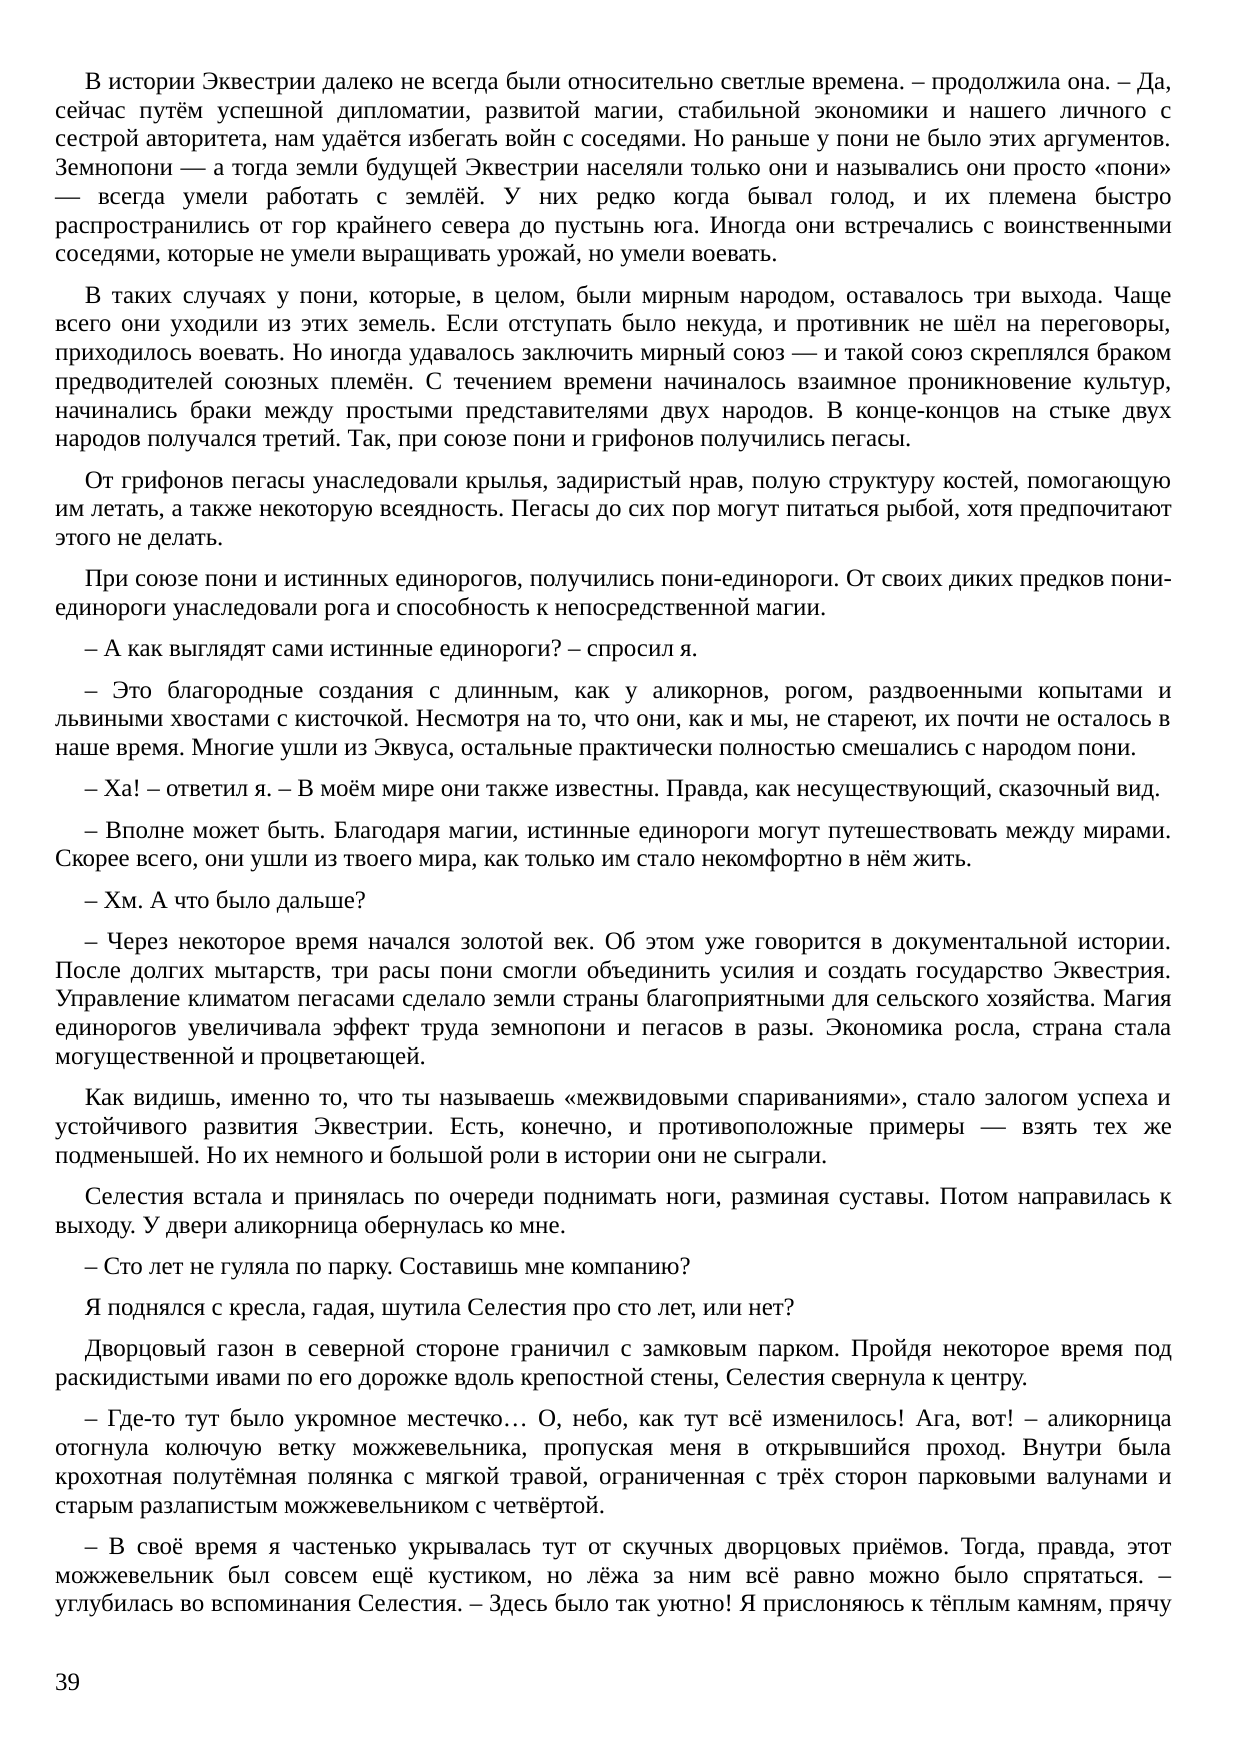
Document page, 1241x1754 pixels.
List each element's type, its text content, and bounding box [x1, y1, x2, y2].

text – Где-то тут было укромное местечко… О, небо, как тут всё изменилось! Ага, вот! – аликорница отогнула колючую ветку можжевельника, пропуская меня в открывшийся проход. Внутри была крохотная полутёмная полянка с мягкой травой, ограниченная с трёх сторон парковыми валунами и старым разлапистым можжевельником с четвёртой. [55, 1403, 1173, 1518]
text – В своё время я частенько укрывалась тут от скучных дворцовых приёмов. Тогда, правда, этот можжевельник был совсем ещё кустиком, но лёжа за ним всё равно можно было спрятаться. – углубилась во вспоминания Селестия. – Здесь было так уютно! Я прислоняюсь к тёплым камням, прячу [55, 1531, 1173, 1617]
text Селестия встала и принялась по очереди поднимать ноги, разминая суставы. Потом направилась к выходу. У двери аликорница обернулась ко мне. [55, 1181, 1173, 1238]
text Как видишь, именно то, что ты называешь «межвидовыми спариваниями», стало залогом успеха и устойчивого развития Эквестрии. Есть, конечно, и противоположные примеры — взять тех же подменышей. Но их немного и большой роли в истории они не сыграли. [55, 1082, 1173, 1168]
text В таких случаях у пони, которые, в целом, были мирным народом, оставалось три выхода. Чаще всего они уходили из этих земель. Если отступать было некуда, и противник не шёл на переговоры, приходилось воевать. Но иногда удавалось заключить мирный союз — и такой союз скреплялся браком предводителей союзных племён. С течением времени начиналось взаимное проникновение культур, начинались браки между простыми представителями двух народов. В конце-концов на стыке двух народов получался третий. Так, при союзе пони и грифонов получились пегасы. [55, 280, 1173, 452]
text – Сто лет не гуляла по парку. Составишь мне компанию? [55, 1251, 1173, 1280]
text От грифонов пегасы унаследовали крылья, задиристый нрав, полую структуру костей, помогающую им летать, а также некоторую всеядность. Пегасы до сих пор могут питаться рыбой, хотя предпочитают этого не делать. [55, 465, 1173, 551]
text При союзе пони и истинных единорогов, получились пони-единороги. От своих диких предков пони-единороги унаследовали рога и способность к непосредственной магии. [55, 563, 1173, 621]
text В истории Эквестрии далеко не всегда были относительно светлые времена. – продолжила она. – Да, сейчас путём успешной дипломатии, развитой магии, стабильной экономики и нашего личного с сестрой авторитета, нам удаётся избегать войн с соседями. Но раньше у пони не было этих аргументов. Земнопони — а тогда земли будущей Эквестрии населяли только они и назывались они просто «пони» — всегда умели работать с землёй. У них редко когда бывал голод, и их племена быстро распространились от гор крайнего севера до пустынь юга. Иногда они встречались с воинственными соседями, которые не умели выращивать урожай, но умели воевать. [55, 66, 1173, 267]
text – Через некоторое время начался золотой век. Об этом уже говорится в документальной истории. После долгих мытарств, три расы пони смогли объединить усилия и создать государство Эквестрия. Управление климатом пегасами сделало земли страны благоприятными для сельского хозяйства. Магия единорогов увеличивала эффект труда земнопони и пегасов в разы. Экономика росла, страна стала могущественной и процветающей. [55, 926, 1173, 1070]
text – Хм. А что было дальше? [55, 885, 1173, 913]
text Дворцовый газон в северной стороне граничил с замковым парком. Пройдя некоторое время под раскидистыми ивами по его дорожке вдоль крепостной стены, Селестия свернула к центру. [55, 1333, 1173, 1391]
text Я поднялся с кресла, гадая, шутила Селестия про сто лет, или нет? [55, 1292, 1173, 1321]
text – Вполне может быть. Благодаря магии, истинные единороги могут путешествовать между мирами. Скорее всего, они ушли из твоего мира, как только им стало некомфортно в нём жить. [55, 815, 1173, 872]
text – А как выглядят сами истинные единороги? – спросил я. [55, 633, 1173, 662]
text – Это благородные создания с длинным, как у аликорнов, рогом, раздвоенными копытами и львиными хвостами с кисточкой. Несмотря на то, что они, как и мы, не стареют, их почти не осталось в наше время. Многие ушли из Эквуса, остальные практически полностью смешались с народом пони. [55, 675, 1173, 761]
text – Ха! – ответил я. – В моём мире они также известны. Правда, как несуществующий, сказочный вид. [55, 773, 1173, 802]
